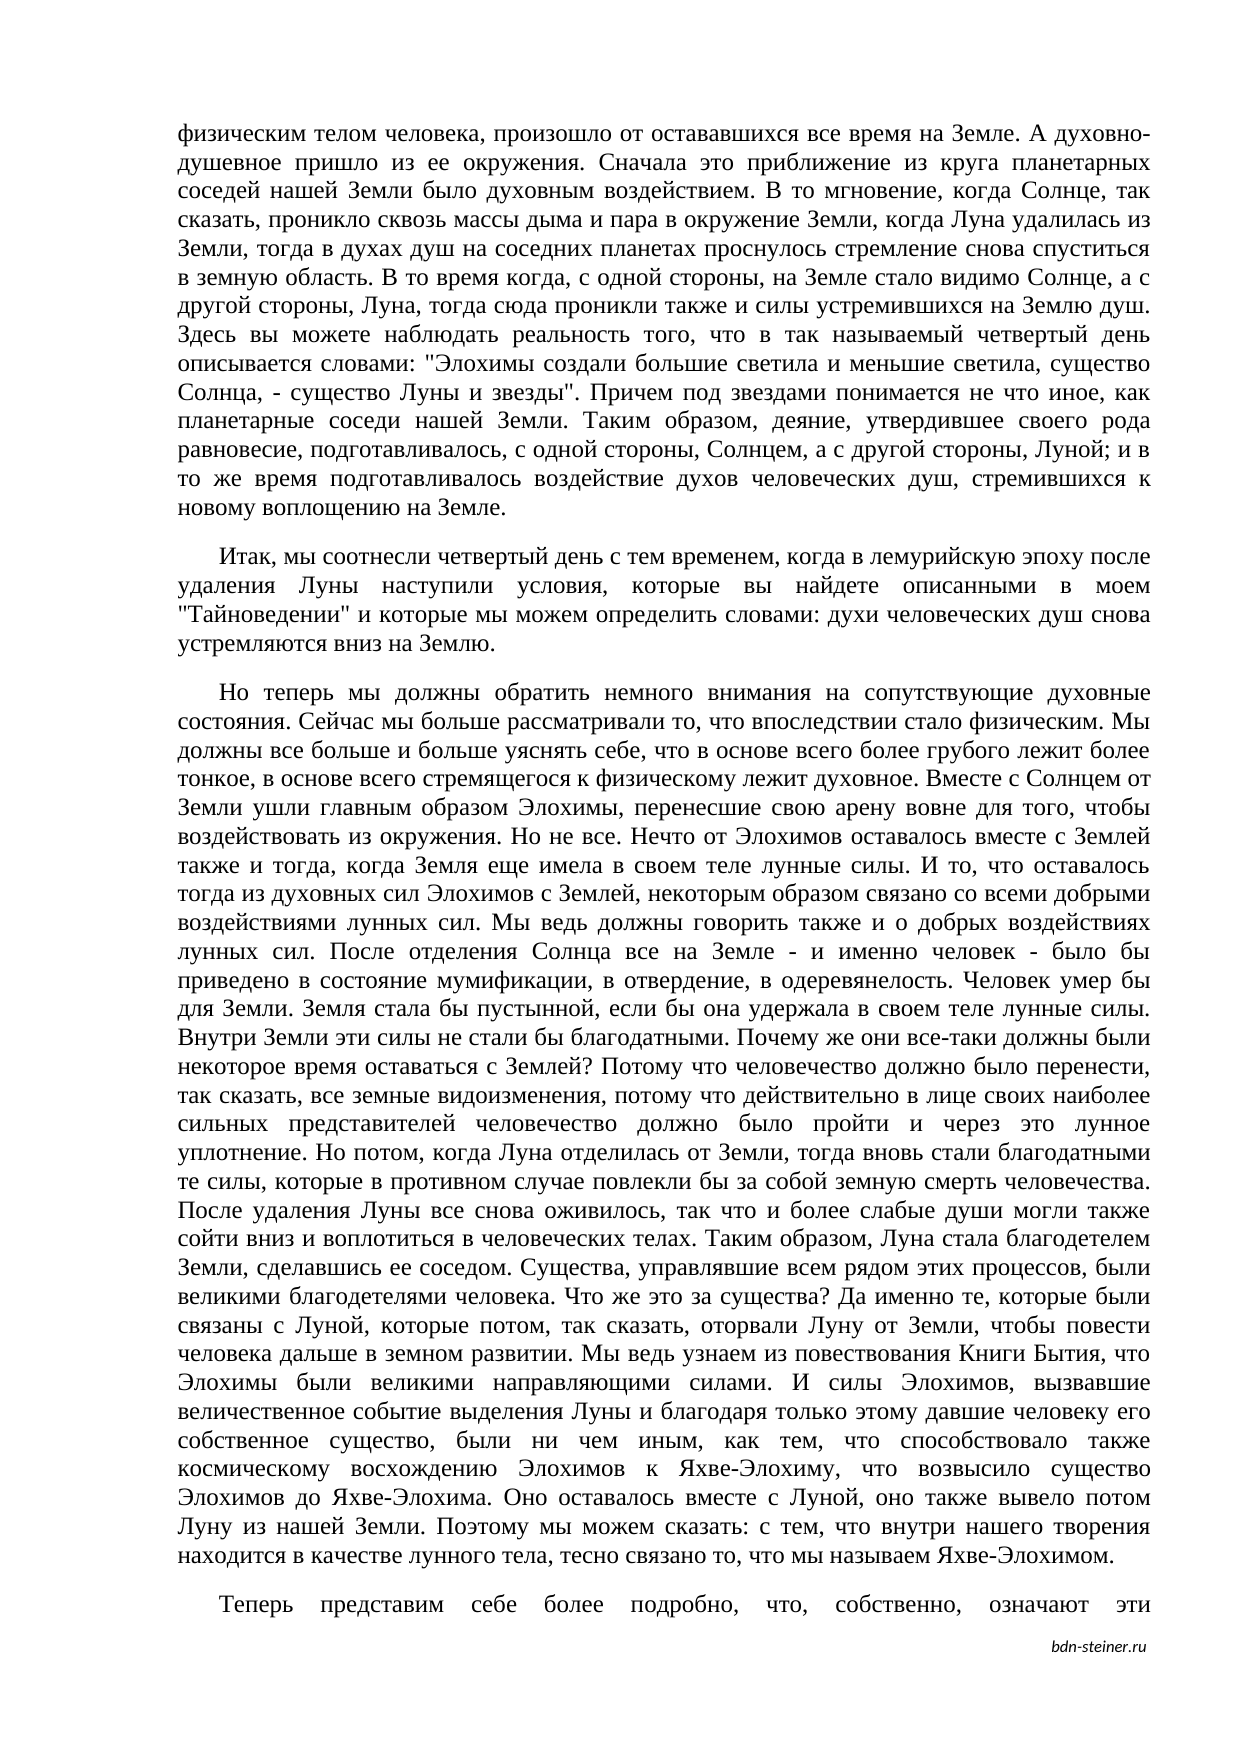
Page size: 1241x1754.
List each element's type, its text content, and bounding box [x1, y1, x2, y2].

text Итак, мы соотнесли четвертый день с тем временем, когда в лемурийскую эпоху после удаления Луны наступили условия, которые вы найдете описанными в моем "Тайноведении" и которые мы можем определить словами: духи человеческих душ снова устремляются вниз на Землю. [177, 541, 1152, 656]
text Теперь представим себе более подробно, что, собственно, означают эти [177, 1589, 1152, 1618]
text Но теперь мы должны обратить немного внимания на сопутствующие духовные состояния. Сейчас мы больше рассматривали то, что впоследствии стало физическим. Мы должны все больше и больше уяснять себе, что в основе всего более грубого лежит более тонкое, в основе всего стремящегося к физическому лежит духовное. Вместе с Солнцем от Земли ушли главным образом Элохимы, перенесшие свою арену вовне для того, чтобы воздействовать из окружения. Но не все. Нечто от Элохимов оставалось вместе с Землей также и тогда, когда Земля еще имела в своем теле лунные силы. И то, что оставалось тогда из духовных сил Элохимов с Землей, некоторым образом связано со всеми добрыми воздействиями лунных сил. Мы ведь должны говорить также и о добрых воздействиях лунных сил. После отделения Солнца все на Земле - и именно человек - было бы приведено в состояние мумификации, в отвердение, в одеревянелость. Человек умер бы для Земли. Земля стала бы пустынной, если бы она удержала в своем теле лунные силы. Внутри Земли эти силы не стали бы благодатными. Почему же они все-таки должны были некоторое время оставаться с Землей? Потому что человечество должно было перенести, так сказать, все земные видоизменения, потому что действительно в лице своих наиболее сильных представителей человечество должно было пройти и через это лунное уплотнение. Но потом, когда Луна отделилась от Земли, тогда вновь стали благодатными те силы, которые в противном случае повлекли бы за собой земную смерть человечества. После удаления Луны все снова оживилось, так что и более слабые души могли также сойти вниз и воплотиться в человеческих телах. Таким образом, Луна стала благодетелем Земли, сделавшись ее соседом. Существа, управлявшие всем рядом этих процессов, были великими благодетелями человека. Что же это за существа? Да именно те, которые были связаны с Луной, которые потом, так сказать, оторвали Луну от Земли, чтобы повести человека дальше в земном развитии. Мы ведь узнаем из повествования Книги Бытия, что Элохимы были великими направляющими силами. И силы Элохимов, вызвавшие величественное событие выделения Луны и благодаря только этому давшие человеку его собственное существо, были ни чем иным, как тем, что способствовало также космическому восхождению Элохимов к Яхве-Элохиму, что возвысило существо Элохимов до Яхве-Элохима. Оно оставалось вместе с Луной, оно также вывело потом Луну из нашей Земли. Поэтому мы можем сказать: с тем, что внутри нашего творения находится в качестве лунного тела, тесно связано то, что мы называем Яхве-Элохимом. [177, 677, 1152, 1568]
text физическим телом человека, произошло от остававшихся все время на Земле. А духовно-душевное пришло из ее окружения. Сначала это приближение из круга планетарных соседей нашей Земли было духовным воздействием. В то мгновение, когда Солнце, так сказать, проникло сквозь массы дыма и пара в окружение Земли, когда Луна удалилась из Земли, тогда в духах душ на соседних планетах проснулось стремление снова спуститься в земную область. В то время когда, с одной стороны, на Земле стало видимо Солнце, а с другой стороны, Луна, тогда сюда проникли также и силы устремившихся на Землю душ. Здесь вы можете наблюдать реальность того, что в так называемый четвертый день описывается словами: "Элохимы создали большие светила и меньшие светила, существо Солнца, - существо Луны и звезды". Причем под звездами понимается не что иное, как планетарные соседи нашей Земли. Таким образом, деяние, утвердившее своего рода равновесие, подготавливалось, с одной стороны, Солнцем, а с другой стороны, Луной; и в то же время подготавливалось воздействие духов человеческих душ, стремившихся к новому воплощению на Земле. [177, 118, 1152, 521]
